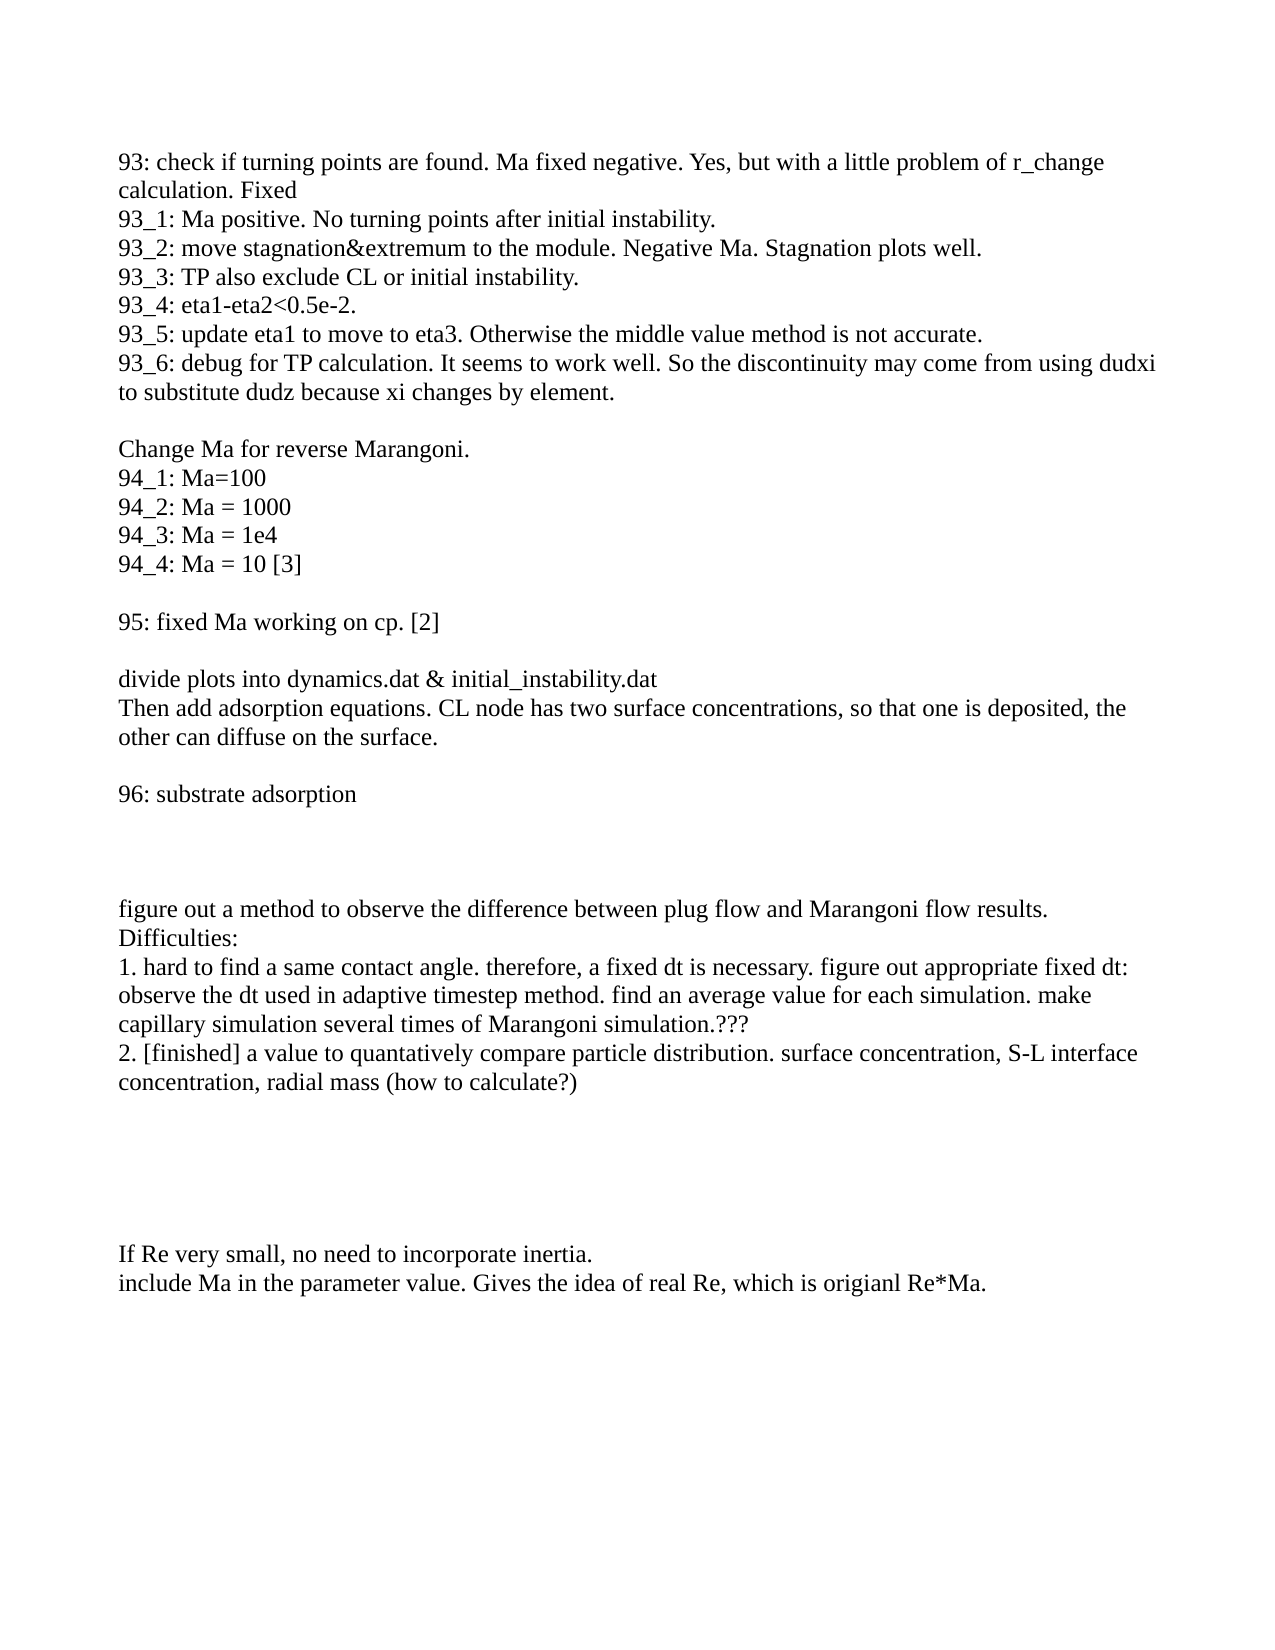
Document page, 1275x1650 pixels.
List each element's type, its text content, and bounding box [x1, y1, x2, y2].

text 93_5: update eta1 to move to eta3. Otherwise the middle value method is not accurate. [118, 319, 1157, 348]
text 93_2: move stagnation&extremum to the module. Negative Ma. Stagnation plots well. [118, 233, 1157, 262]
text 94_2: Ma = 1000 [118, 492, 1157, 521]
text Then add adsorption equations. CL node has two surface concentrations, so that one is deposited, the other can diffuse on the surface. [118, 693, 1157, 751]
text include Ma in the parameter value. Gives the idea of real Re, which is origianl Re*Ma. [118, 1268, 1157, 1297]
text divide plots into dynamics.dat & initial_instability.dat [118, 664, 1157, 693]
text 93: check if turning points are found. Ma fixed negative. Yes, but with a little problem of r_change calculation. Fixed [118, 147, 1157, 204]
text 2. [finished] a value to quantatively compare particle distribution. surface concentration, S-L interface concentration, radial mass (how to calculate?) [118, 1038, 1157, 1096]
text If Re very small, no need to incorporate inertia. [118, 1239, 1157, 1268]
text 94_4: Ma = 10 [3] [118, 549, 1157, 578]
text 93_6: debug for TP calculation. It seems to work well. So the discontinuity may come from using dudxi to substitute dudz because xi changes by element. [118, 348, 1157, 406]
text 95: fixed Ma working on cp. [2] [118, 607, 1157, 636]
text 93_3: TP also exclude CL or initial instability. [118, 262, 1157, 291]
text 1. hard to find a same contact angle. therefore, a fixed dt is necessary. figure out appropriate fixed dt: observe the dt used in adaptive timestep method. find an average value for each simulation. make capillary simulation several times of Marangoni simulation.??? [118, 952, 1157, 1038]
text figure out a method to observe the difference between plug flow and Marangoni flow results. Difficulties: [118, 894, 1157, 952]
text Change Ma for reverse Marangoni. [118, 434, 1157, 463]
text 94_1: Ma=100 [118, 463, 1157, 492]
text 93_4: eta1-eta2<0.5e-2. [118, 291, 1157, 319]
text 93_1: Ma positive. No turning points after initial instability. [118, 204, 1157, 233]
text 96: substrate adsorption [118, 779, 1157, 808]
text 94_3: Ma = 1e4 [118, 521, 1157, 549]
